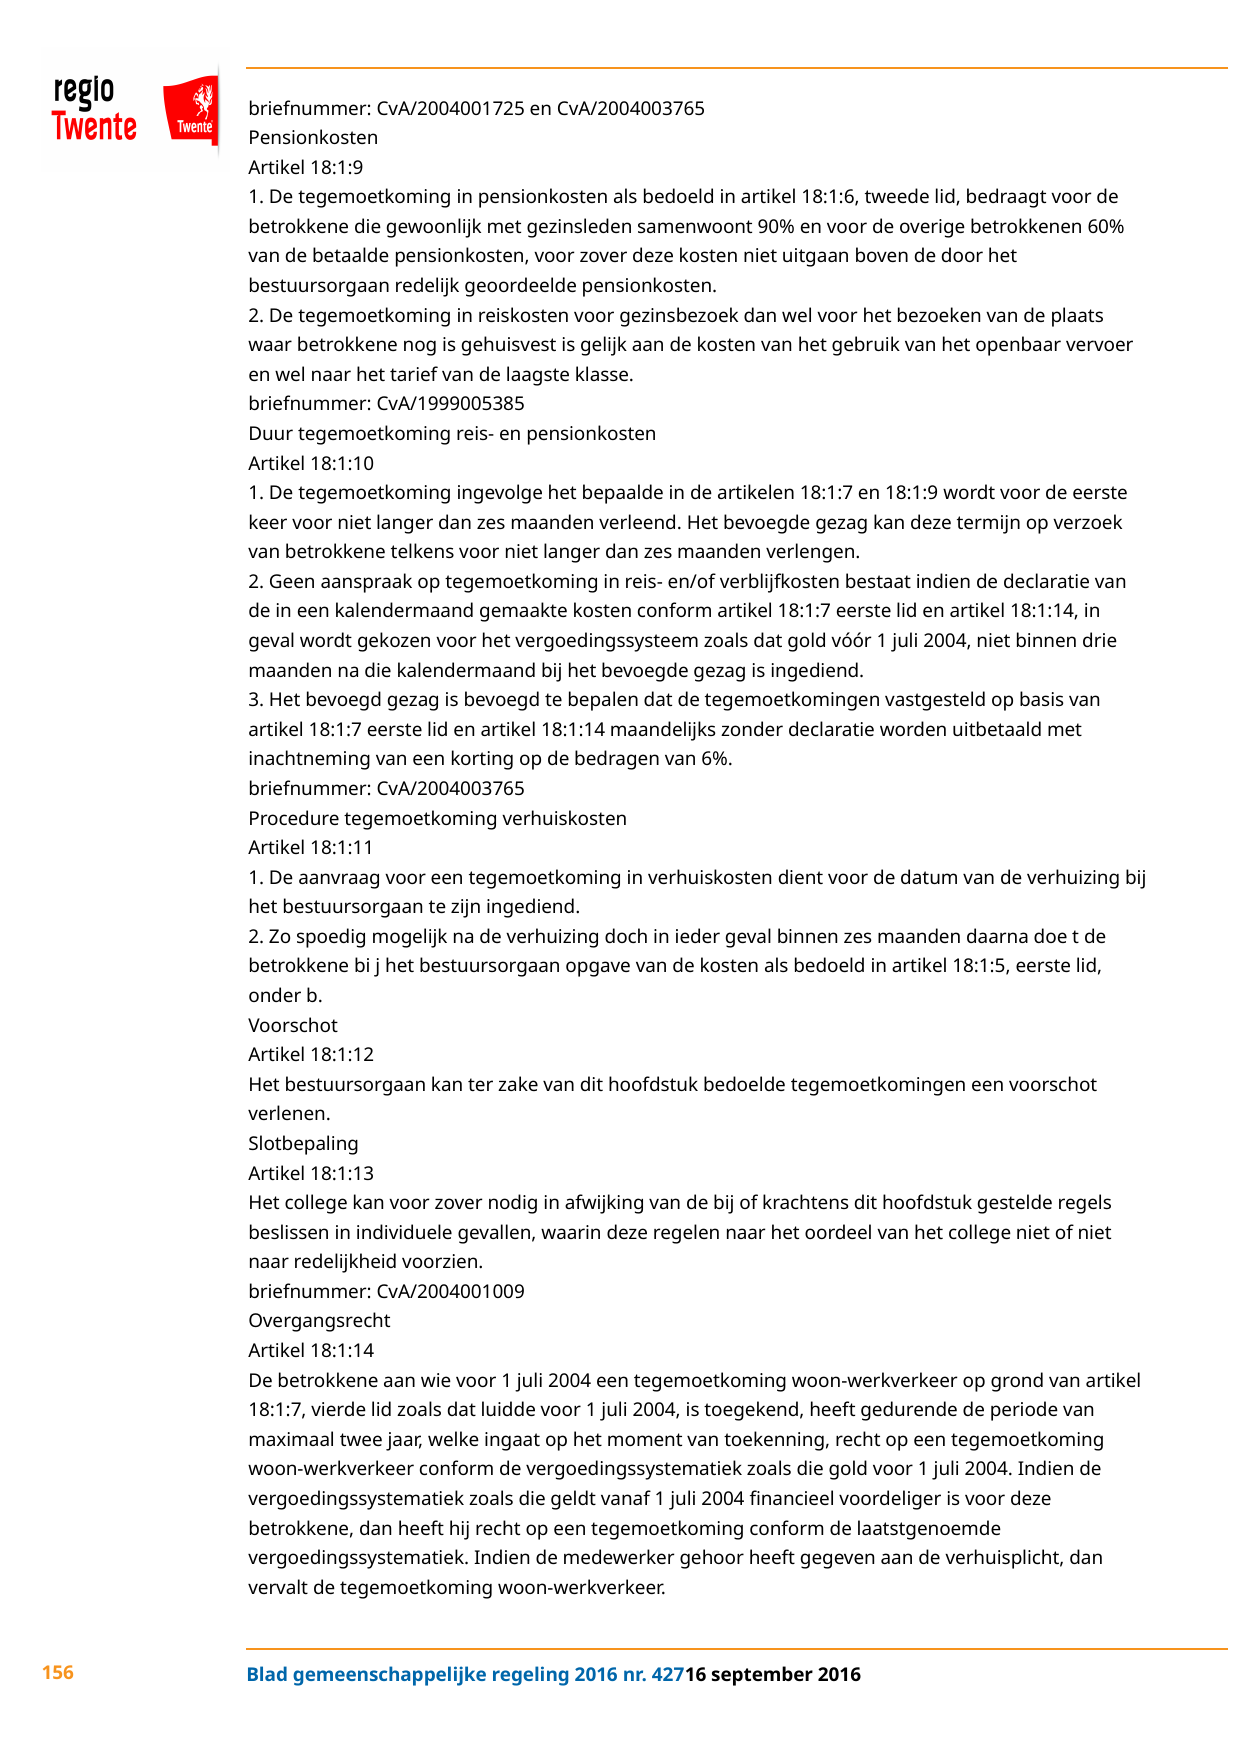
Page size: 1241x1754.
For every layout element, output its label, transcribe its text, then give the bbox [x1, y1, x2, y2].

text 2. De tegemoetkoming in reiskosten voor gezinsbezoek dan wel voor het bezoeken van de plaats waar betrokkene nog is gehuisvest is gelijk aan de kosten van het gebruik van het openbaar vervoer en wel naar het tarief van de laagste klasse. [248, 302, 1152, 387]
text 1. De tegemoetkoming ingevolge het bepaalde in de artikelen 18:1:7 en 18:1:9 wordt voor de eerste keer voor niet langer dan zes maanden verleend. Het bevoegde gezag kan deze termijn op verzoek van betrokkene telkens voor niet langer dan zes maanden verlengen. [248, 479, 1152, 564]
text Het college kan voor zover nodig in afwijking van de bij of krachtens dit hoofdstuk gestelde regels beslissen in individuele gevallen, waarin deze regelen naar het oordeel van het college niet of niet naar redelijkheid voorzien. [248, 1189, 1152, 1274]
text briefnummer: CvA/2004001725 en CvA/2004003765 [248, 95, 1152, 121]
text Procedure tegemoetkoming verhuiskosten [248, 805, 1152, 831]
text briefnummer: CvA/2004001009 [248, 1278, 1152, 1304]
text 2. Zo spoedig mogelijk na de verhuizing doch in ieder geval binnen zes maanden daarna doe t de betrokkene bi j het bestuursorgaan opgave van de kosten als bedoeld in artikel 18:1:5, eerste lid, onder b. [248, 923, 1152, 1008]
text Artikel 18:1:12 [248, 1041, 1152, 1067]
text Artikel 18:1:14 [248, 1337, 1152, 1363]
text De betrokkene aan wie voor 1 juli 2004 een tegemoetkoming woon-werkverkeer op grond van artikel 18:1:7, vierde lid zoals dat luidde voor 1 juli 2004, is toegekend, heeft gedurende de periode van maximaal twee jaar, welke ingaat op het moment van toekenning, recht op een tegemoetkoming woon-werkverkeer conform de vergoedingssystematiek zoals die gold voor 1 juli 2004. Indien de vergoedingssystematiek zoals die geldt vanaf 1 juli 2004 financieel voordeliger is voor deze betrokkene, dan heeft hij recht op een tegemoetkoming conform de laatstgenoemde vergoedingssystematiek. Indien de medewerker gehoor heeft gegeven aan de verhuisplicht, dan vervalt de tegemoetkoming woon-werkverkeer. [248, 1367, 1152, 1600]
text Artikel 18:1:11 [248, 834, 1152, 860]
text Overgangsrecht [248, 1308, 1152, 1333]
text 3. Het bevoegd gezag is bevoegd te bepalen dat de tegemoetkomingen vastgesteld op basis van artikel 18:1:7 eerste lid en artikel 18:1:14 maandelijks zonder declaratie worden uitbetaald met inachtneming van een korting op de bedragen van 6%. [248, 686, 1152, 771]
text 2. Geen aanspraak op tegemoetkoming in reis- en/of verblijfkosten bestaat indien de declaratie van de in een kalendermaand gemaakte kosten conform artikel 18:1:7 eerste lid en artikel 18:1:14, in geval wordt gekozen voor het vergoedingssysteem zoals dat gold vóór 1 juli 2004, niet binnen drie maanden na die kalendermaand bij het bevoegde gezag is ingediend. [248, 568, 1152, 683]
text Duur tegemoetkoming reis- en pensionkosten [248, 420, 1152, 446]
text briefnummer: CvA/1999005385 [248, 391, 1152, 416]
text Voorschot [248, 1012, 1152, 1038]
text Slotbepaling [248, 1130, 1152, 1156]
text Het bestuursorgaan kan ter zake van dit hoofdstuk bedoelde tegemoetkomingen een voorschot verlenen. [248, 1071, 1152, 1126]
picture [41, 47, 231, 172]
text 1. De tegemoetkoming in pensionkosten als bedoeld in artikel 18:1:6, tweede lid, bedraagt voor de betrokkene die gewoonlijk met gezinsleden samenwoont 90% en voor de overige betrokkenen 60% van de betaalde pensionkosten, voor zover deze kosten niet uitgaan boven de door het bestuursorgaan redelijk geoordeelde pensionkosten. [248, 183, 1152, 298]
text briefnummer: CvA/2004003765 [248, 775, 1152, 801]
text Artikel 18:1:10 [248, 450, 1152, 476]
text 1. De aanvraag voor een tegemoetkoming in verhuiskosten dient voor de datum van de verhuizing bij het bestuursorgaan te zijn ingediend. [248, 864, 1152, 919]
text Artikel 18:1:9 [248, 154, 1152, 180]
text Pensionkosten [248, 124, 1152, 150]
text Artikel 18:1:13 [248, 1160, 1152, 1186]
